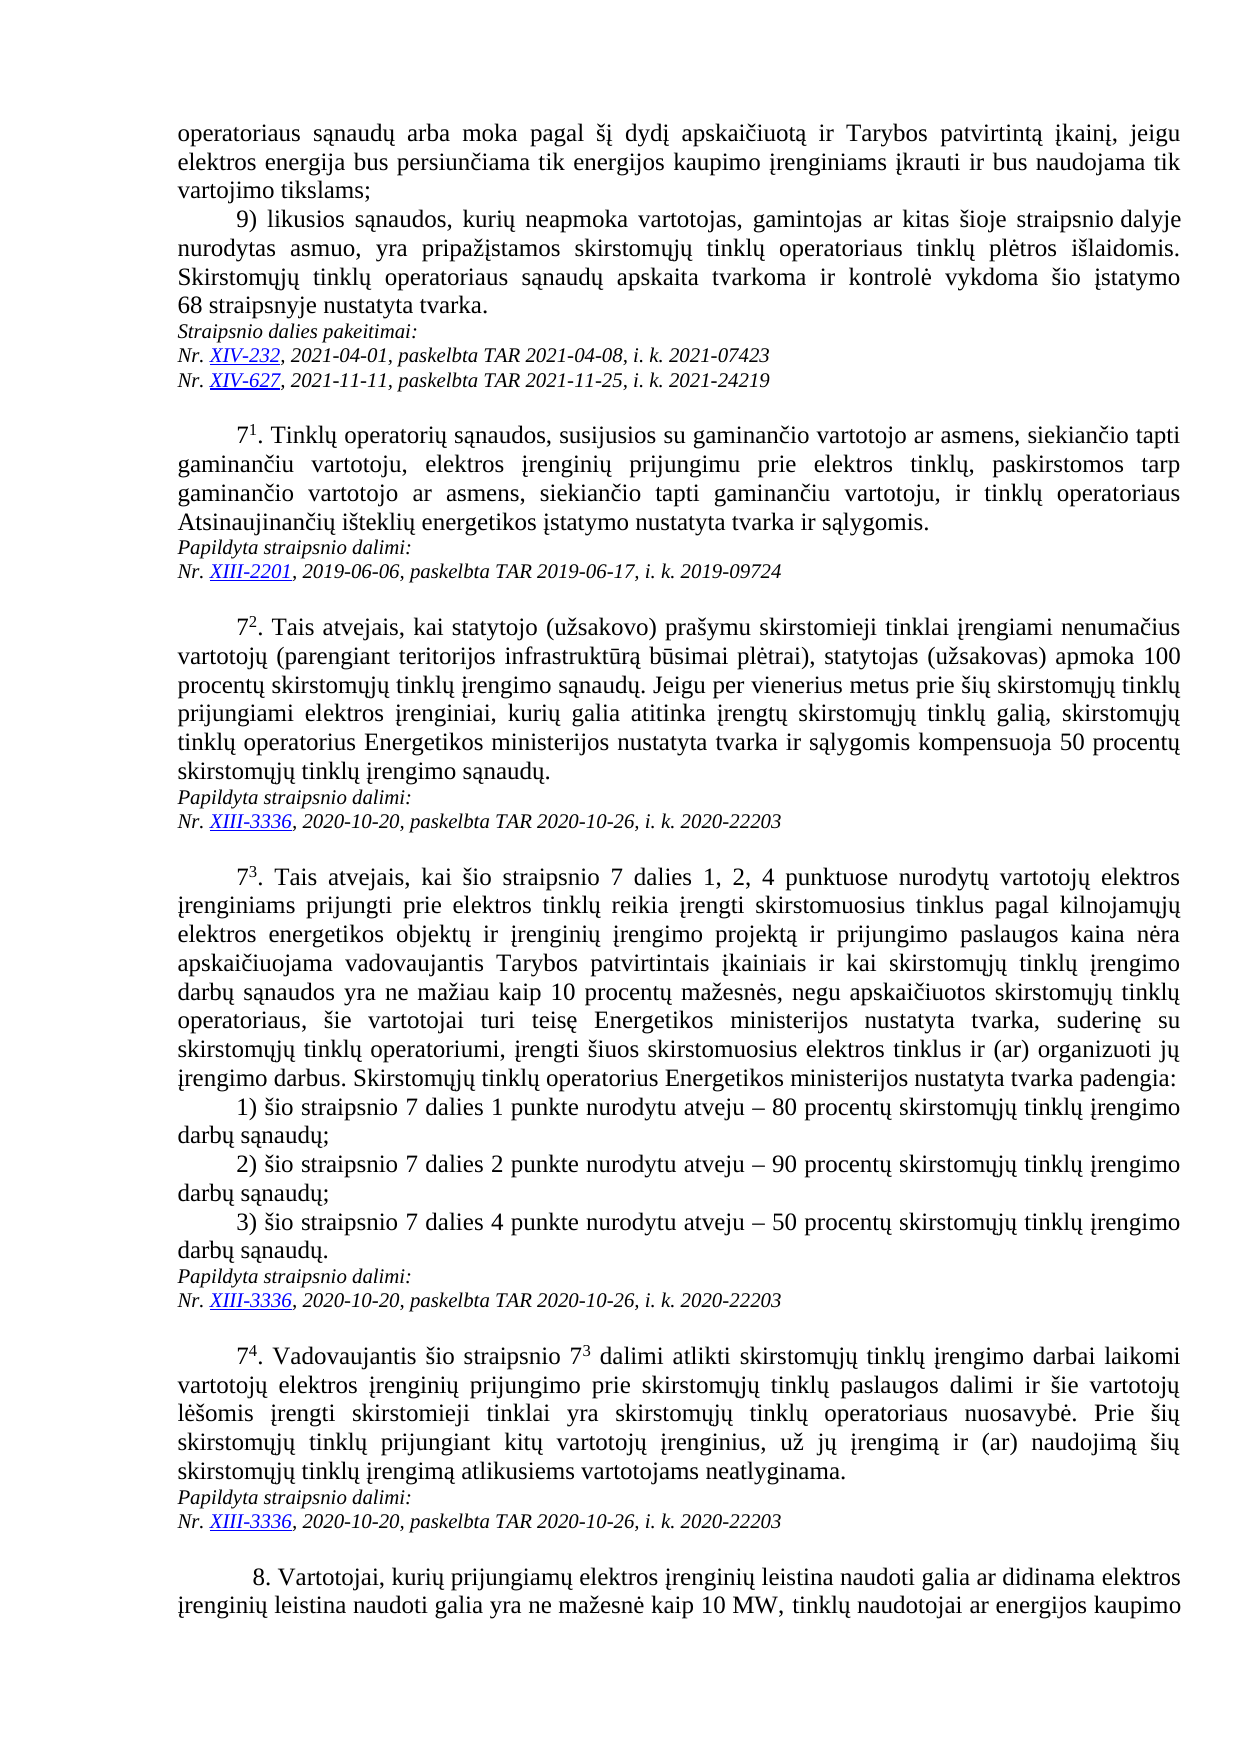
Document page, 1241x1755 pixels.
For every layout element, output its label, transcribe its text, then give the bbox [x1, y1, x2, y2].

text Nr. XIII-3336, 2020-10-20, paskelbta TAR 2020-10-26, i. k. 2020-22203 [177, 1288, 1181, 1312]
text 73. Tais atvejais, kai šio straipsnio 7 dalies 1, 2, 4 punktuose nurodytų vartotojų elektros įrenginiams prijungti prie elektros tinklų reikia įrengti skirstomuosius tinklus pagal kilnojamųjų elektros energetikos objektų ir įrenginių įrengimo projektą ir prijungimo paslaugos kaina nėra apskaičiuojama vadovaujantis Tarybos patvirtintais įkainiais ir kai skirstomųjų tinklų įrengimo darbų sąnaudos yra ne mažiau kaip 10 procentų mažesnės, negu apskaičiuotos skirstomųjų tinklų operatoriaus, šie vartotojai turi teisę Energetikos ministerijos nustatyta tvarka, suderinę su skirstomųjų tinklų operatoriumi, įrengti šiuos skirstomuosius elektros tinklus ir (ar) organizuoti jų įrengimo darbus. Skirstomųjų tinklų operatorius Energetikos ministerijos nustatyta tvarka padengia: [177, 862, 1181, 1092]
text Straipsnio dalies pakeitimai: [177, 319, 1181, 343]
text operatoriaus sąnaudų arba moka pagal šį dydį apskaičiuotą ir Tarybos patvirtintą įkainį, jeigu elektros energija bus persiunčiama tik energijos kaupimo įrenginiams įkrauti ir bus naudojama tik vartojimo tikslams; [177, 118, 1181, 204]
text 74. Vadovaujantis šio straipsnio 73 dalimi atlikti skirstomųjų tinklų įrengimo darbai laikomi vartotojų elektros įrenginių prijungimo prie skirstomųjų tinklų paslaugos dalimi ir šie vartotojų lėšomis įrengti skirstomieji tinklai yra skirstomųjų tinklų operatoriaus nuosavybė. Prie šių skirstomųjų tinklų prijungiant kitų vartotojų įrenginius, už jų įrengimą ir (ar) naudojimą šių skirstomųjų tinklų įrengimą atlikusiems vartotojams neatlyginama. [177, 1341, 1181, 1485]
text Nr. XIII-2201, 2019-06-06, paskelbta TAR 2019-06-17, i. k. 2019-09724 [177, 559, 1181, 583]
text 71. Tinklų operatorių sąnaudos, susijusios su gaminančio vartotojo ar asmens, siekiančio tapti gaminančiu vartotoju, elektros įrenginių prijungimu prie elektros tinklų, paskirstomos tarp gaminančio vartotojo ar asmens, siekiančio tapti gaminančiu vartotoju, ir tinklų operatoriaus Atsinaujinančių išteklių energetikos įstatymo nustatyta tvarka ir sąlygomis. [177, 420, 1181, 535]
text Nr. XIII-3336, 2020-10-20, paskelbta TAR 2020-10-26, i. k. 2020-22203 [177, 1509, 1181, 1533]
text Papildyta straipsnio dalimi: [177, 535, 1181, 559]
text Nr. XIV-232, 2021-04-01, paskelbta TAR 2021-04-08, i. k. 2021-07423 [177, 343, 1181, 367]
text Papildyta straipsnio dalimi: [177, 785, 1181, 809]
text Papildyta straipsnio dalimi: [177, 1485, 1181, 1509]
text 3) šio straipsnio 7 dalies 4 punkte nurodytu atveju – 50 procentų skirstomųjų tinklų įrengimo darbų sąnaudų. [177, 1207, 1181, 1264]
text Papildyta straipsnio dalimi: [177, 1264, 1181, 1288]
text 8. Vartotojai, kurių prijungiamų elektros įrenginių leistina naudoti galia ar didinama elektros įrenginių leistina naudoti galia yra ne mažesnė kaip 10 MW, tinklų naudotojai ar energijos kaupimo [177, 1562, 1181, 1619]
text Nr. XIII-3336, 2020-10-20, paskelbta TAR 2020-10-26, i. k. 2020-22203 [177, 809, 1181, 833]
text 9) likusios sąnaudos, kurių neapmoka vartotojas, gamintojas ar kitas šioje straipsnio dalyje nurodytas asmuo, yra pripažįstamos skirstomųjų tinklų operatoriaus tinklų plėtros išlaidomis. Skirstomųjų tinklų operatoriaus sąnaudų apskaita tvarkoma ir kontrolė vykdoma šio įstatymo 68 straipsnyje nustatyta tvarka. [177, 204, 1181, 319]
text 72. Tais atvejais, kai statytojo (užsakovo) prašymu skirstomieji tinklai įrengiami nenumačius vartotojų (parengiant teritorijos infrastruktūrą būsimai plėtrai), statytojas (užsakovas) apmoka 100 procentų skirstomųjų tinklų įrengimo sąnaudų. Jeigu per vienerius metus prie šių skirstomųjų tinklų prijungiami elektros įrenginiai, kurių galia atitinka įrengtų skirstomųjų tinklų galią, skirstomųjų tinklų operatorius Energetikos ministerijos nustatyta tvarka ir sąlygomis kompensuoja 50 procentų skirstomųjų tinklų įrengimo sąnaudų. [177, 612, 1181, 785]
text Nr. XIV-627, 2021-11-11, paskelbta TAR 2021-11-25, i. k. 2021-24219 [177, 367, 1181, 392]
text 1) šio straipsnio 7 dalies 1 punkte nurodytu atveju – 80 procentų skirstomųjų tinklų įrengimo darbų sąnaudų; [177, 1092, 1181, 1149]
text 2) šio straipsnio 7 dalies 2 punkte nurodytu atveju – 90 procentų skirstomųjų tinklų įrengimo darbų sąnaudų; [177, 1149, 1181, 1207]
